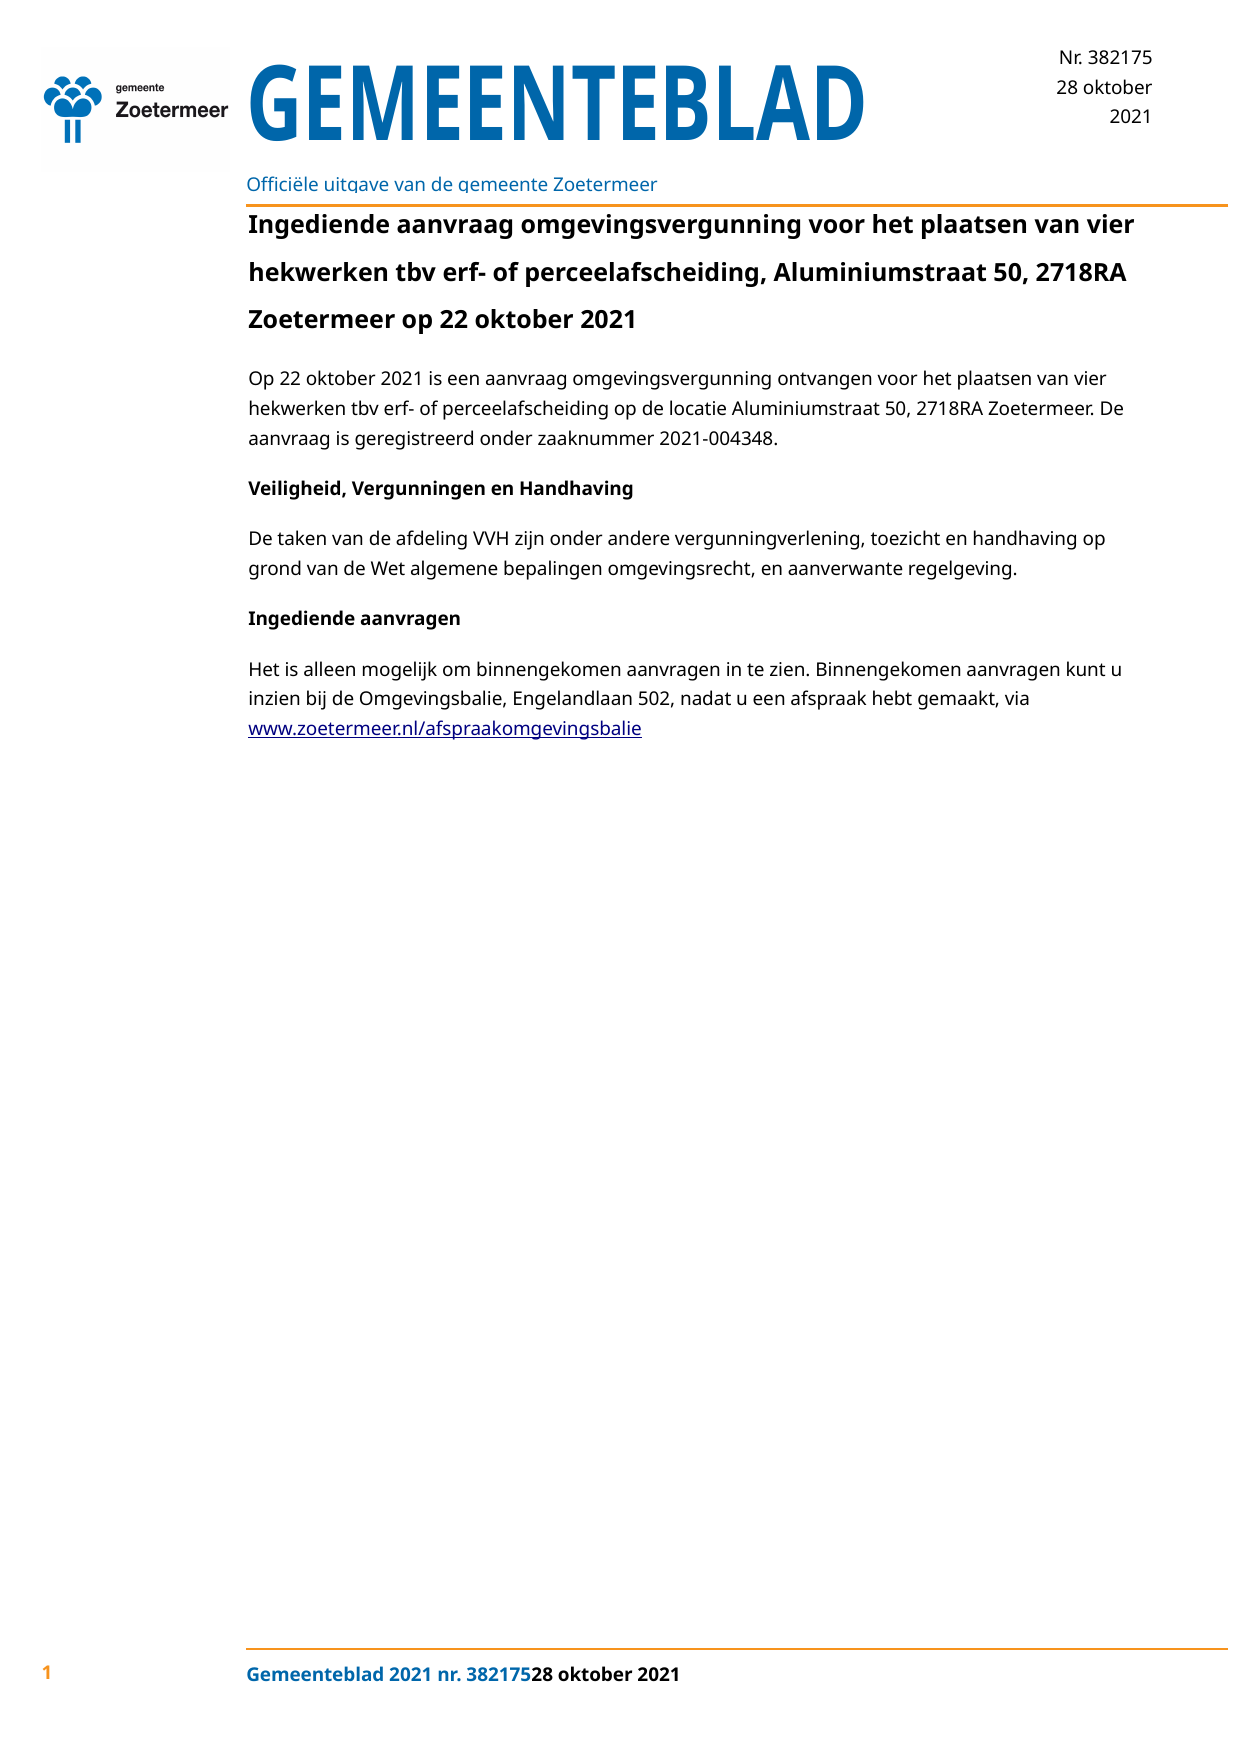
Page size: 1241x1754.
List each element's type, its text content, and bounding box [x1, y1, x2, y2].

text Ingediende aanvraag omgevingsvergunning voor het plaatsen van vier hekwerken tbv erf- of perceelafscheiding, Aluminiumstraat 50, 2718RA Zoetermeer op 22 oktober 2021 [248, 207, 1152, 336]
text De taken van de afdeling VVH zijn onder andere vergunningverlening, toezicht en handhaving op grond van de Wet algemene bepalingen omgevingsrecht, en aanverwante regelgeving. [248, 526, 1152, 581]
text Het is alleen mogelijk om binnengekomen aanvragen in te zien. Binnengekomen aanvragen kunt u inzien bij de Omgevingsbalie, Engelandlaan 502, nadat u een afspraak hebt gemaakt, via www.zoetermeer.nl/afspraakomgevingsbalie [248, 656, 1152, 741]
text Op 22 oktober 2021 is een aanvraag omgevingsvergunning ontvangen voor het plaatsen van vier hekwerken tbv erf- of perceelafscheiding op de locatie Aluminiumstraat 50, 2718RA Zoetermeer. De aanvraag is geregistreerd onder zaaknummer 2021-004348. [248, 366, 1152, 450]
picture [41, 47, 231, 172]
text Veiligheid, Vergunningen en Handhaving [248, 475, 1152, 501]
text Ingediende aanvragen [248, 606, 1152, 631]
